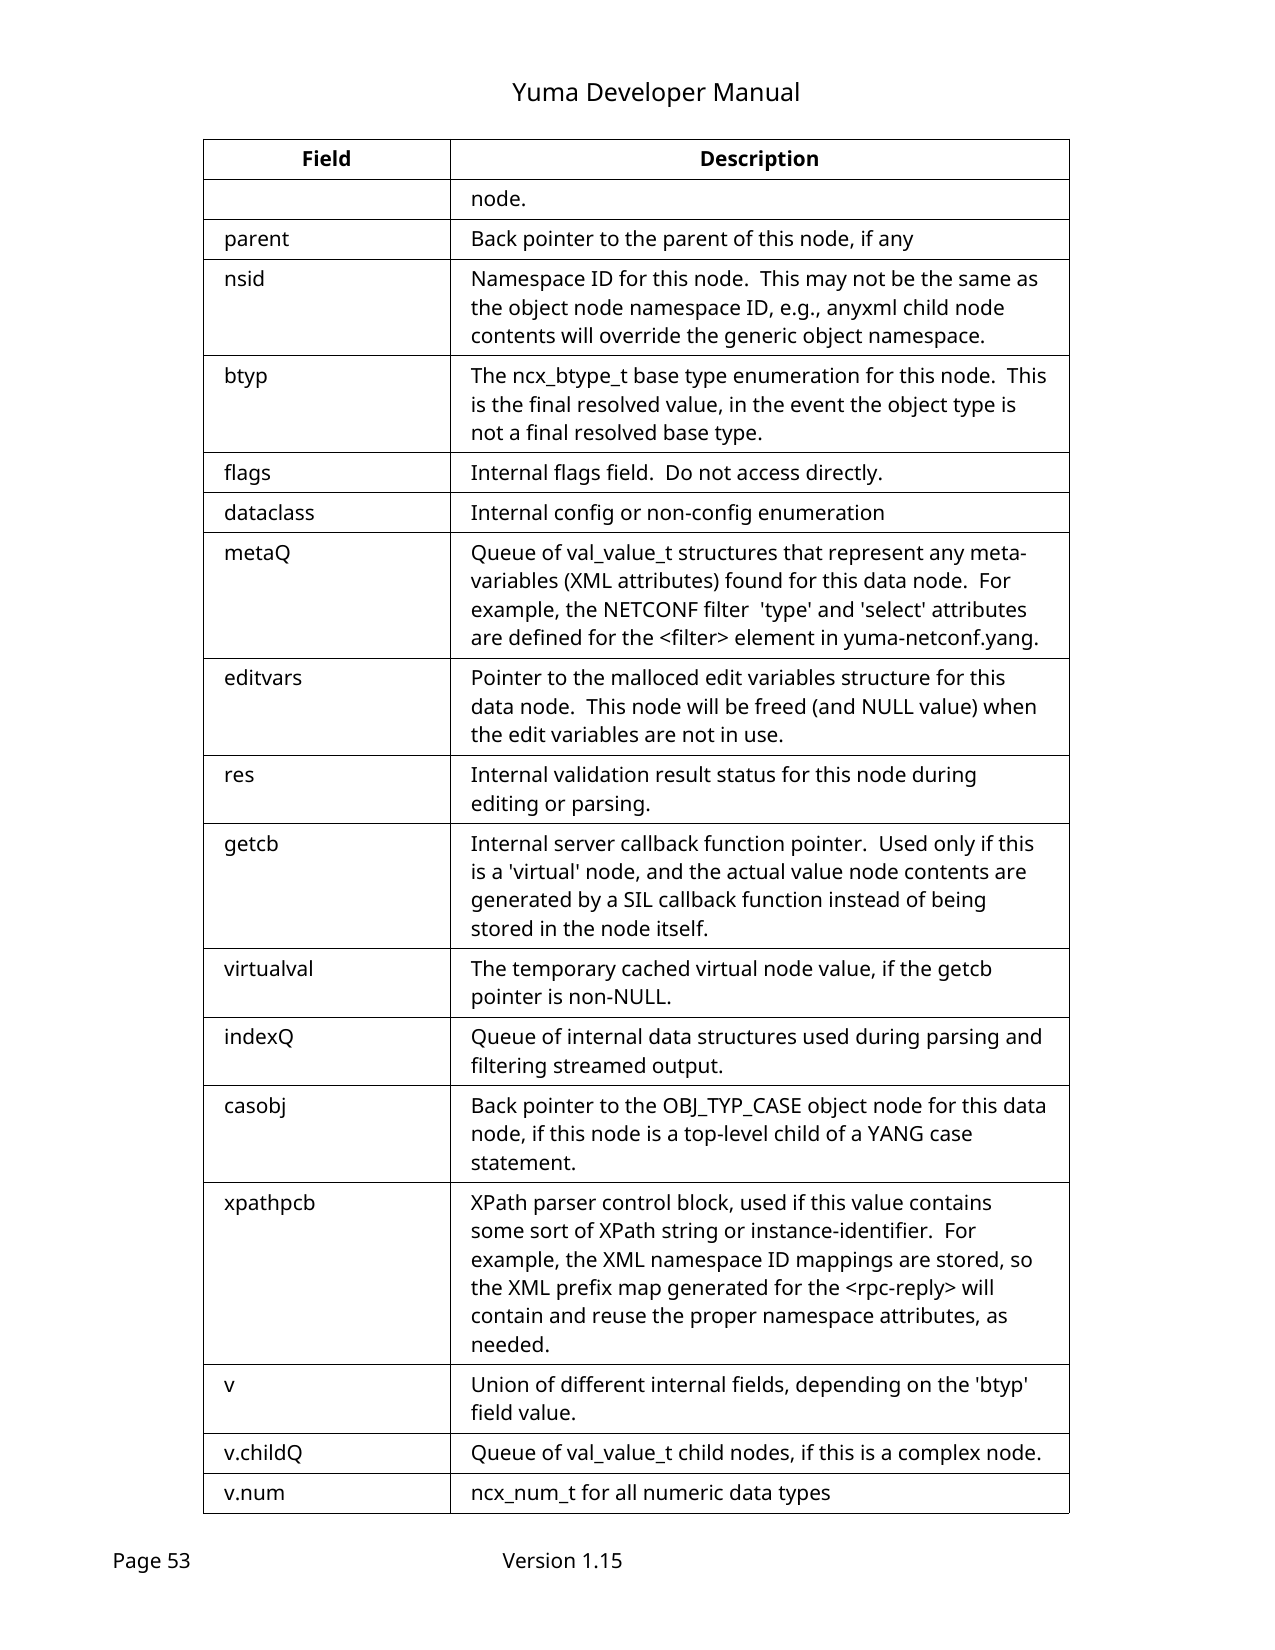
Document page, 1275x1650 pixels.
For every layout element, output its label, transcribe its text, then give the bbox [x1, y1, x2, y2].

table_cell getcb [204, 824, 450, 948]
table_cell Union of different internal fields, depending on the 'btyp' field value. [451, 1365, 1069, 1433]
table_cell Queue of internal data structures used during parsing and filtering streamed output. [451, 1018, 1069, 1085]
table_cell res [204, 756, 450, 823]
table_cell nsid [204, 260, 450, 355]
table_cell [204, 180, 450, 218]
table_cell Internal validation result status for this node during editing or parsing. [451, 756, 1069, 823]
table_cell parent [204, 220, 450, 258]
table_cell Internal flags field. Do not access directly. [451, 453, 1069, 492]
table_cell Namespace ID for this node. This may not be the same as the object node namespace ID, e.g., anyxml child node contents will override the generic object namespace. [451, 260, 1069, 355]
table_cell Back pointer to the parent of this node, if any [451, 220, 1069, 258]
table_header Description [451, 140, 1069, 178]
table_header Field [204, 140, 450, 178]
table_cell The ncx_btype_t base type enumeration for this node. This is the final resolved value, in the event the object type is not a final resolved base type. [451, 356, 1069, 452]
table_cell Pointer to the malloced edit variables structure for this data node. This node will be freed (and NULL value) when the edit variables are not in use. [451, 659, 1069, 754]
table_cell flags [204, 453, 450, 492]
table_cell Internal server callback function pointer. Used only if this is a 'virtual' node, and the actual value node contents are generated by a SIL callback function instead of being stored in the node itself. [451, 824, 1069, 948]
table_cell The temporary cached virtual node value, if the getcb pointer is non-NULL. [451, 949, 1069, 1017]
table_cell XPath parser control block, used if this value contains some sort of XPath string or instance-identifier. For example, the XML namespace ID mappings are stored, so the XML prefix map generated for the <rpc-reply> will contain and reuse the proper namespace attributes, as needed. [451, 1183, 1069, 1364]
table_cell editvars [204, 659, 450, 754]
table_cell metaQ [204, 533, 450, 658]
table_cell Internal config or non-config enumeration [451, 493, 1069, 532]
table_cell node. [451, 180, 1069, 218]
table_cell virtualval [204, 949, 450, 1017]
table_cell v [204, 1365, 450, 1433]
table_cell casobj [204, 1086, 450, 1182]
table_cell Queue of val_value_t structures that represent any meta-variables (XML attributes) found for this data node. For example, the NETCONF filter 'type' and 'select' attributes are defined for the <filter> element in yuma-netconf.yang. [451, 533, 1069, 658]
table_cell btyp [204, 356, 450, 452]
table_cell ncx_num_t for all numeric data types [451, 1474, 1069, 1513]
table_cell v.num [204, 1474, 450, 1513]
table_cell Queue of val_value_t child nodes, if this is a complex node. [451, 1434, 1069, 1473]
table_cell dataclass [204, 493, 450, 532]
table_cell xpathpcb [204, 1183, 450, 1364]
table_cell Back pointer to the OBJ_TYP_CASE object node for this data node, if this node is a top-level child of a YANG case statement. [451, 1086, 1069, 1182]
table_cell v.childQ [204, 1434, 450, 1473]
table_cell indexQ [204, 1018, 450, 1085]
